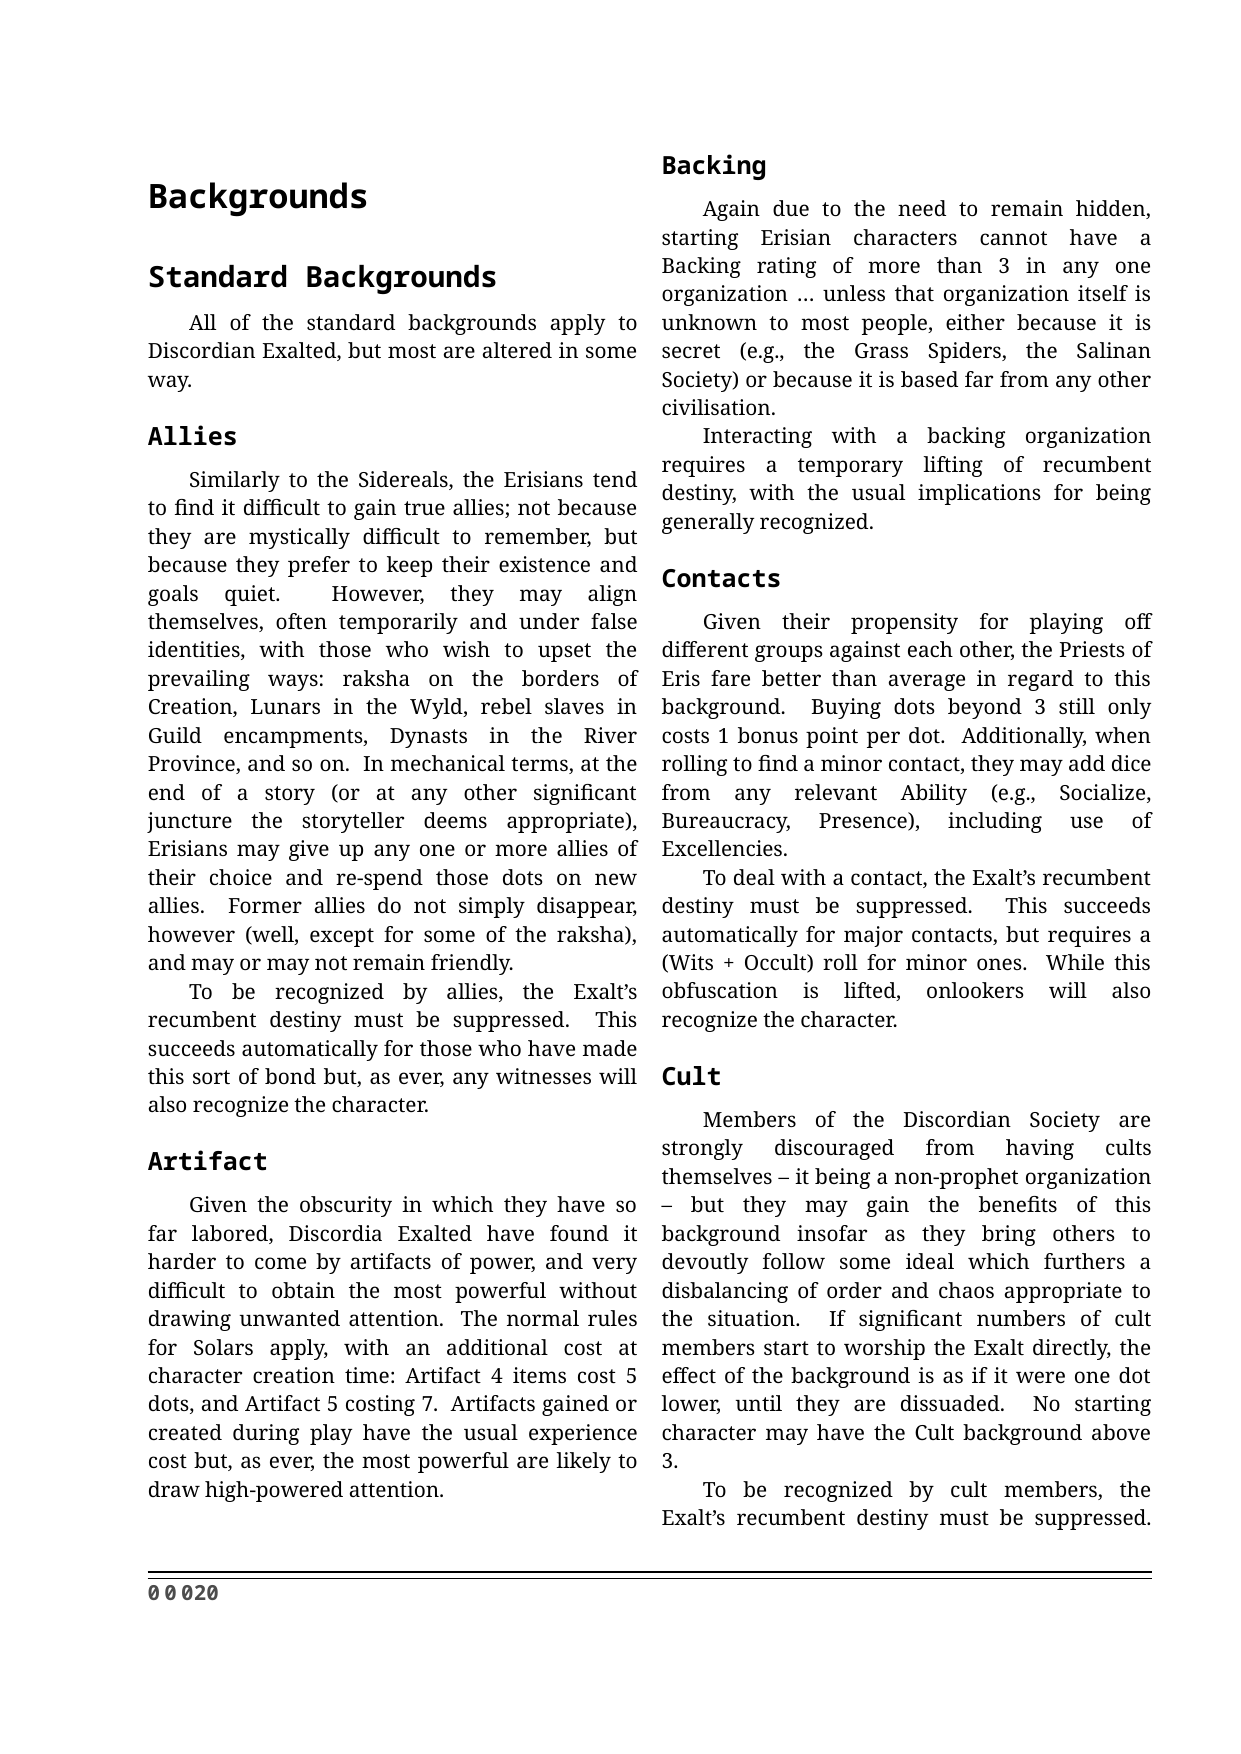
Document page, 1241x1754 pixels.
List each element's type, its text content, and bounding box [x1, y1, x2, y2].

text Members of the Discordian Society are strongly discouraged from having cults themselves – it being a non-prophet organization – but they may gain the benefits of this background insofar as they bring others to devoutly follow some ideal which furthers a disbalancing of order and chaos appropriate to the situation. If significant numbers of cult members start to worship the Exalt directly, the effect of the background is as if it were one dot lower, until they are dissuaded. No starting character may have the Cult background above 3. [661, 1105, 1152, 1475]
text Similarly to the Sidereals, the Erisians tend to find it difficult to gain true allies; not because they are mystically difficult to remember, but because they prefer to keep their existence and goals quiet. However, they may align themselves, often temporarily and under false identities, with those who wish to upset the prevailing ways: raksha on the borders of Creation, Lunars in the Wyld, rebel slaves in Guild encampments, Dynasts in the River Province, and so on. In mechanical terms, at the end of a story (or at any other significant juncture the storyteller deems appropriate), Erisians may give up any one or more allies of their choice and re-spend those dots on new allies. Former allies do not simply disappear, however (well, except for some of the raksha), and may or may not remain friendly. [148, 465, 638, 977]
text To be recognized by cult members, the Exalt’s recumbent destiny must be suppressed. [661, 1475, 1152, 1532]
subtitle Artifact [148, 1144, 638, 1178]
text Again due to the need to remain hidden, starting Erisian characters cannot have a Backing rating of more than 3 in any one organization … unless that organization itself is unknown to most people, either because it is secret (e.g., the Grass Spiders, the Salinan Society) or because it is based far from any other civilisation. [661, 194, 1152, 422]
subtitle Standard Backgrounds [148, 256, 638, 296]
text To be recognized by allies, the Exalt’s recumbent destiny must be suppressed. This succeeds automatically for those who have made this sort of bond but, as ever, any witnesses will also recognize the character. [148, 977, 638, 1119]
subtitle Backgrounds [148, 173, 638, 218]
subtitle Contacts [661, 560, 1152, 594]
text To deal with a contact, the Exalt’s recumbent destiny must be suppressed. This succeeds automatically for major contacts, but requires a (Wits + Occult) roll for minor ones. While this obfuscation is lifted, onlookers will also recognize the character. [661, 863, 1152, 1033]
text Given their propensity for playing off different groups against each other, the Priests of Eris fare better than average in regard to this background. Buying dots beyond 3 still only costs 1 bonus point per dot. Additionally, when rolling to find a minor contact, they may add dice from any relevant Ability (e.g., Socialize, Bureaucracy, Presence), including use of Excellencies. [661, 607, 1152, 863]
subtitle Allies [148, 418, 638, 452]
text Interacting with a backing organization requires a temporary lifting of recumbent destiny, with the usual implications for being generally recognized. [661, 422, 1152, 535]
subtitle Backing [661, 148, 1152, 182]
text All of the standard backgrounds apply to Discordian Exalted, but most are altered in some way. [148, 308, 638, 393]
text Given the obscurity in which they have so far labored, Discordia Exalted have found it harder to come by artifacts of power, and very difficult to obtain the most powerful without drawing unwanted attention. The normal rules for Solars apply, with an additional cost at character creation time: Artifact 4 items cost 5 dots, and Artifact 5 costing 7. Artifacts gained or created during play have the usual experience cost but, as ever, the most powerful are likely to draw high-powered attention. [148, 1191, 638, 1503]
subtitle Cult [661, 1058, 1152, 1093]
